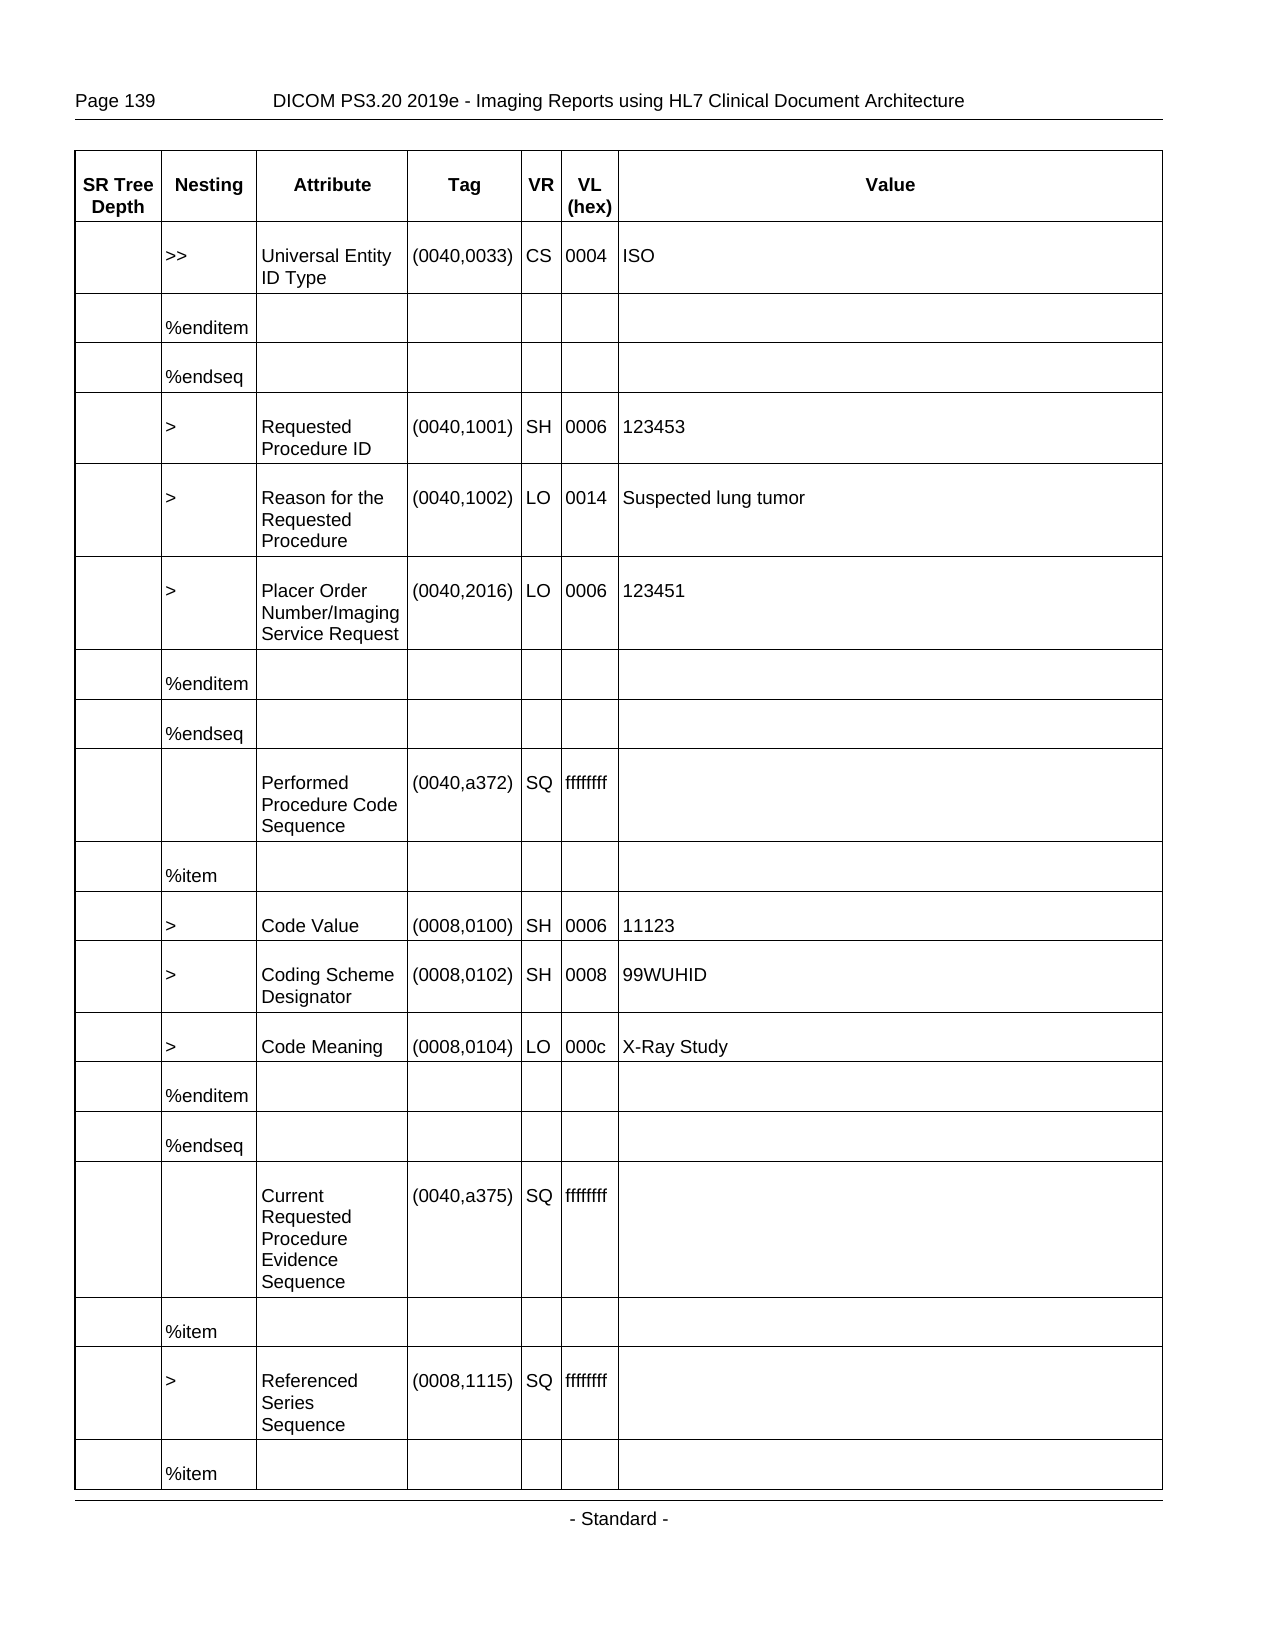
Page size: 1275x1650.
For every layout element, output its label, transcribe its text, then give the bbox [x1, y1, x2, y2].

table_cell %enditem [162, 650, 256, 698]
table_cell [76, 464, 161, 556]
table_cell [408, 1440, 521, 1489]
table_cell Reason for the Requested Procedure [257, 464, 407, 556]
table_cell 99WUHID [619, 941, 1162, 1012]
table_cell [257, 1062, 407, 1111]
table_cell 0006 [562, 393, 618, 463]
table_cell > [162, 557, 256, 649]
table_cell Suspected lung tumor [619, 464, 1162, 556]
table_cell LO [522, 464, 561, 556]
table_cell %enditem [162, 1062, 256, 1111]
table_cell %enditem [162, 294, 256, 342]
table_cell [257, 1440, 407, 1489]
table_cell SQ [522, 1162, 561, 1297]
table_cell [76, 393, 161, 463]
table_cell > [162, 892, 256, 940]
table_cell [76, 343, 161, 392]
table_cell [76, 1298, 161, 1346]
table_cell Current Requested Procedure Evidence Sequence [257, 1162, 407, 1297]
table_cell [619, 1112, 1162, 1161]
table_cell [619, 294, 1162, 342]
table_cell %endseq [162, 343, 256, 392]
table_cell 11123 [619, 892, 1162, 940]
table_cell Coding Scheme Designator [257, 941, 407, 1012]
table_header Tag [408, 151, 521, 221]
table_cell 000c [562, 1013, 618, 1061]
table_cell [76, 749, 161, 841]
table_cell [619, 1162, 1162, 1297]
table_cell [408, 842, 521, 891]
table_cell [76, 1062, 161, 1111]
table_header VL (hex) [562, 151, 618, 221]
table_cell [76, 842, 161, 891]
table_cell [408, 1298, 521, 1346]
table_header Attribute [257, 151, 407, 221]
table_cell [562, 842, 618, 891]
table_cell [408, 294, 521, 342]
table_cell [619, 1062, 1162, 1111]
table_cell %endseq [162, 1112, 256, 1161]
table_cell Universal Entity ID Type [257, 222, 407, 292]
table_cell [522, 1440, 561, 1489]
table_cell %item [162, 1298, 256, 1346]
table_cell ffffffff [562, 749, 618, 841]
table_cell 0006 [562, 892, 618, 940]
table_cell [76, 1112, 161, 1161]
table_cell > [162, 1013, 256, 1061]
table_cell 123453 [619, 393, 1162, 463]
table_cell [257, 700, 407, 748]
table_cell [562, 1440, 618, 1489]
table_cell [522, 700, 561, 748]
table_cell [522, 842, 561, 891]
table_cell [257, 1112, 407, 1161]
table_cell [76, 650, 161, 698]
table_cell Performed Procedure Code Sequence [257, 749, 407, 841]
table_cell [408, 1062, 521, 1111]
table_cell (0040,1001) [408, 393, 521, 463]
table_cell [619, 1298, 1162, 1346]
table_cell SQ [522, 749, 561, 841]
table_cell (0008,0104) [408, 1013, 521, 1061]
table_cell [408, 1112, 521, 1161]
table_cell [619, 650, 1162, 698]
table_cell 0004 [562, 222, 618, 292]
table_cell [562, 1298, 618, 1346]
table_cell [257, 294, 407, 342]
table_cell [76, 557, 161, 649]
table_cell [76, 892, 161, 940]
table_cell [522, 1112, 561, 1161]
table_cell Referenced Series Sequence [257, 1347, 407, 1439]
table_cell [162, 1162, 256, 1297]
table_cell (0040,1002) [408, 464, 521, 556]
table_cell %item [162, 1440, 256, 1489]
table_cell Code Value [257, 892, 407, 940]
table_cell (0040,a372) [408, 749, 521, 841]
table_cell [162, 749, 256, 841]
table_cell [619, 749, 1162, 841]
table_cell 0006 [562, 557, 618, 649]
table_cell 0014 [562, 464, 618, 556]
table_cell [522, 650, 561, 698]
table_cell 123451 [619, 557, 1162, 649]
table_cell [562, 1062, 618, 1111]
table_cell (0008,1115) [408, 1347, 521, 1439]
table_cell Code Meaning [257, 1013, 407, 1061]
table_cell [76, 294, 161, 342]
table_cell Requested Procedure ID [257, 393, 407, 463]
table_cell [76, 1162, 161, 1297]
table_cell 0008 [562, 941, 618, 1012]
table_cell [257, 842, 407, 891]
table_cell [619, 1347, 1162, 1439]
table_cell (0008,0102) [408, 941, 521, 1012]
table_cell [76, 1347, 161, 1439]
table_cell %item [162, 842, 256, 891]
table_cell [562, 1112, 618, 1161]
table_cell SH [522, 941, 561, 1012]
table_cell ISO [619, 222, 1162, 292]
table_cell [408, 343, 521, 392]
table_cell ffffffff [562, 1162, 618, 1297]
table_cell SH [522, 393, 561, 463]
table_cell (0008,0100) [408, 892, 521, 940]
table_cell >> [162, 222, 256, 292]
table_cell > [162, 464, 256, 556]
table_cell [619, 842, 1162, 891]
table_cell [619, 1440, 1162, 1489]
table_cell > [162, 1347, 256, 1439]
table_cell LO [522, 557, 561, 649]
table_cell [619, 343, 1162, 392]
table_cell (0040,0033) [408, 222, 521, 292]
table_cell CS [522, 222, 561, 292]
table_cell (0040,a375) [408, 1162, 521, 1297]
table_cell [522, 1298, 561, 1346]
table_cell [522, 294, 561, 342]
table_cell ffffffff [562, 1347, 618, 1439]
table_cell [619, 700, 1162, 748]
table_cell [562, 650, 618, 698]
table_cell LO [522, 1013, 561, 1061]
table_header SR Tree Depth [76, 151, 161, 221]
table_cell [522, 343, 561, 392]
table_cell [522, 1062, 561, 1111]
table_cell [76, 1440, 161, 1489]
table_cell %endseq [162, 700, 256, 748]
table_cell (0040,2016) [408, 557, 521, 649]
table_cell [76, 700, 161, 748]
table_header VR [522, 151, 561, 221]
table_cell [408, 700, 521, 748]
table_cell Placer Order Number/Imaging Service Request [257, 557, 407, 649]
table_cell SQ [522, 1347, 561, 1439]
table_cell SH [522, 892, 561, 940]
table_cell [408, 650, 521, 698]
table_cell [562, 700, 618, 748]
table_cell [257, 343, 407, 392]
table_header Nesting [162, 151, 256, 221]
table_cell [76, 941, 161, 1012]
table_header Value [619, 151, 1162, 221]
table_cell [562, 294, 618, 342]
table_cell [76, 222, 161, 292]
table_cell > [162, 941, 256, 1012]
table_cell [257, 650, 407, 698]
table_cell [257, 1298, 407, 1346]
table_cell > [162, 393, 256, 463]
table_cell X-Ray Study [619, 1013, 1162, 1061]
table_cell [76, 1013, 161, 1061]
table_cell [562, 343, 618, 392]
